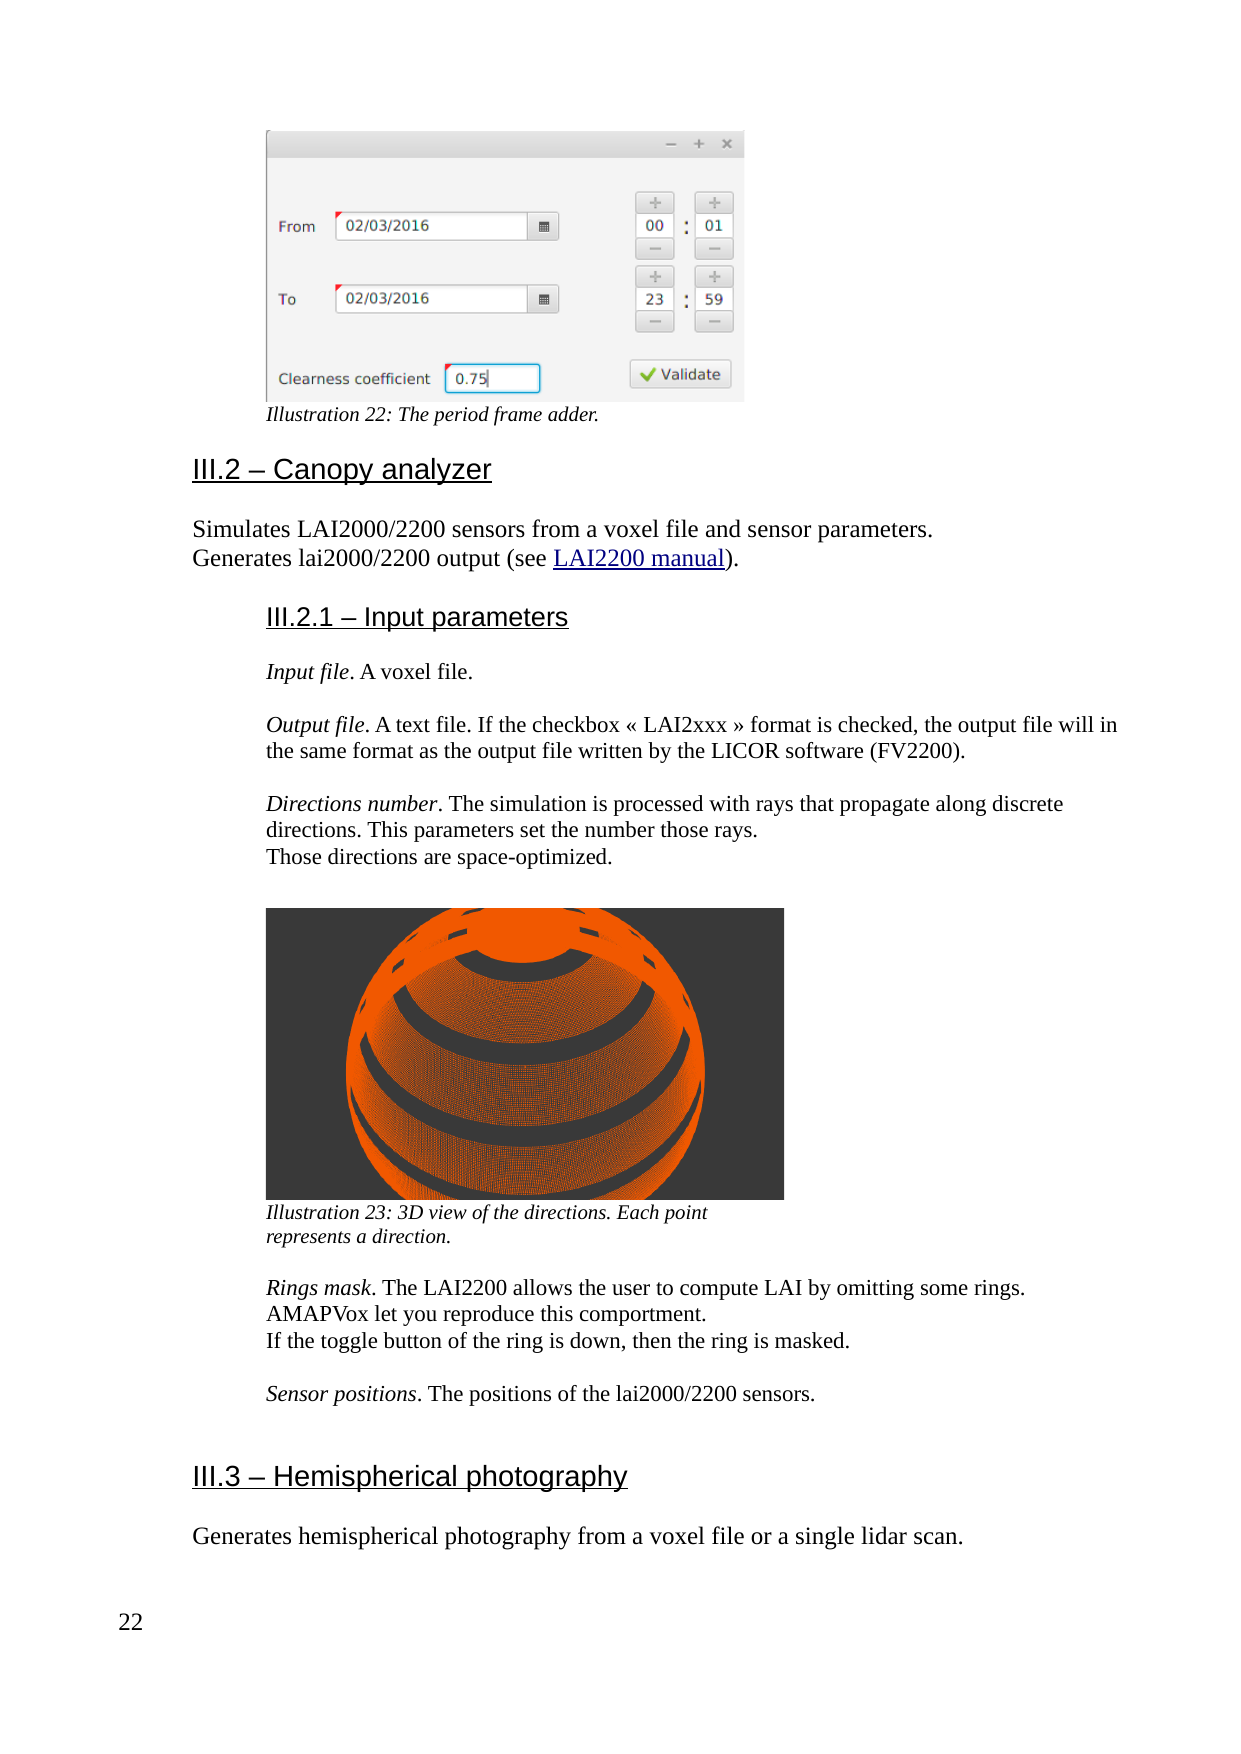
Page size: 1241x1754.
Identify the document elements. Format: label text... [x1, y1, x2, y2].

subtitle III.2 – Canopy analyzer [192, 452, 1122, 486]
text Those directions are space-optimized. [266, 843, 1122, 869]
subtitle III.2.1 – Input parameters [266, 601, 1122, 632]
text Illustration 23: 3D view of the directions. Each point represents a direction. [266, 1200, 784, 1248]
text Generates lai2000/2200 output (see LAI2200 manual). [192, 543, 1122, 572]
text Sensor positions. The positions of the lai2000/2200 sensors. [266, 1379, 1122, 1406]
text Rings mask. The LAI2200 allows the user to compute LAI by omitting some rings. AMAPVox let you reproduce this comportment. [266, 1274, 1122, 1327]
subtitle III.3 – Hemispherical photography [192, 1459, 1122, 1492]
text Illustration 22: The period frame adder. [266, 402, 744, 426]
text Generates hemispherical photography from a voxel file or a single lidar scan. [192, 1521, 1122, 1550]
text Directions number. The simulation is processed with rays that propagate along discrete directions. This parameters set the number those rays. [266, 790, 1122, 843]
text Input file. A voxel file. [266, 658, 1122, 685]
text Simulates LAI2000/2200 sensors from a voxel file and sensor parameters. [192, 514, 1122, 543]
text If the toggle button of the ring is down, then the ring is masked. [266, 1327, 1122, 1353]
picture [265, 908, 785, 1200]
text Output file. A text file. If the checkbox « LAI2xxx » format is checked, the output file will in the same format as the output file written by the LICOR software (FV2200). [266, 711, 1122, 764]
picture [265, 130, 745, 402]
